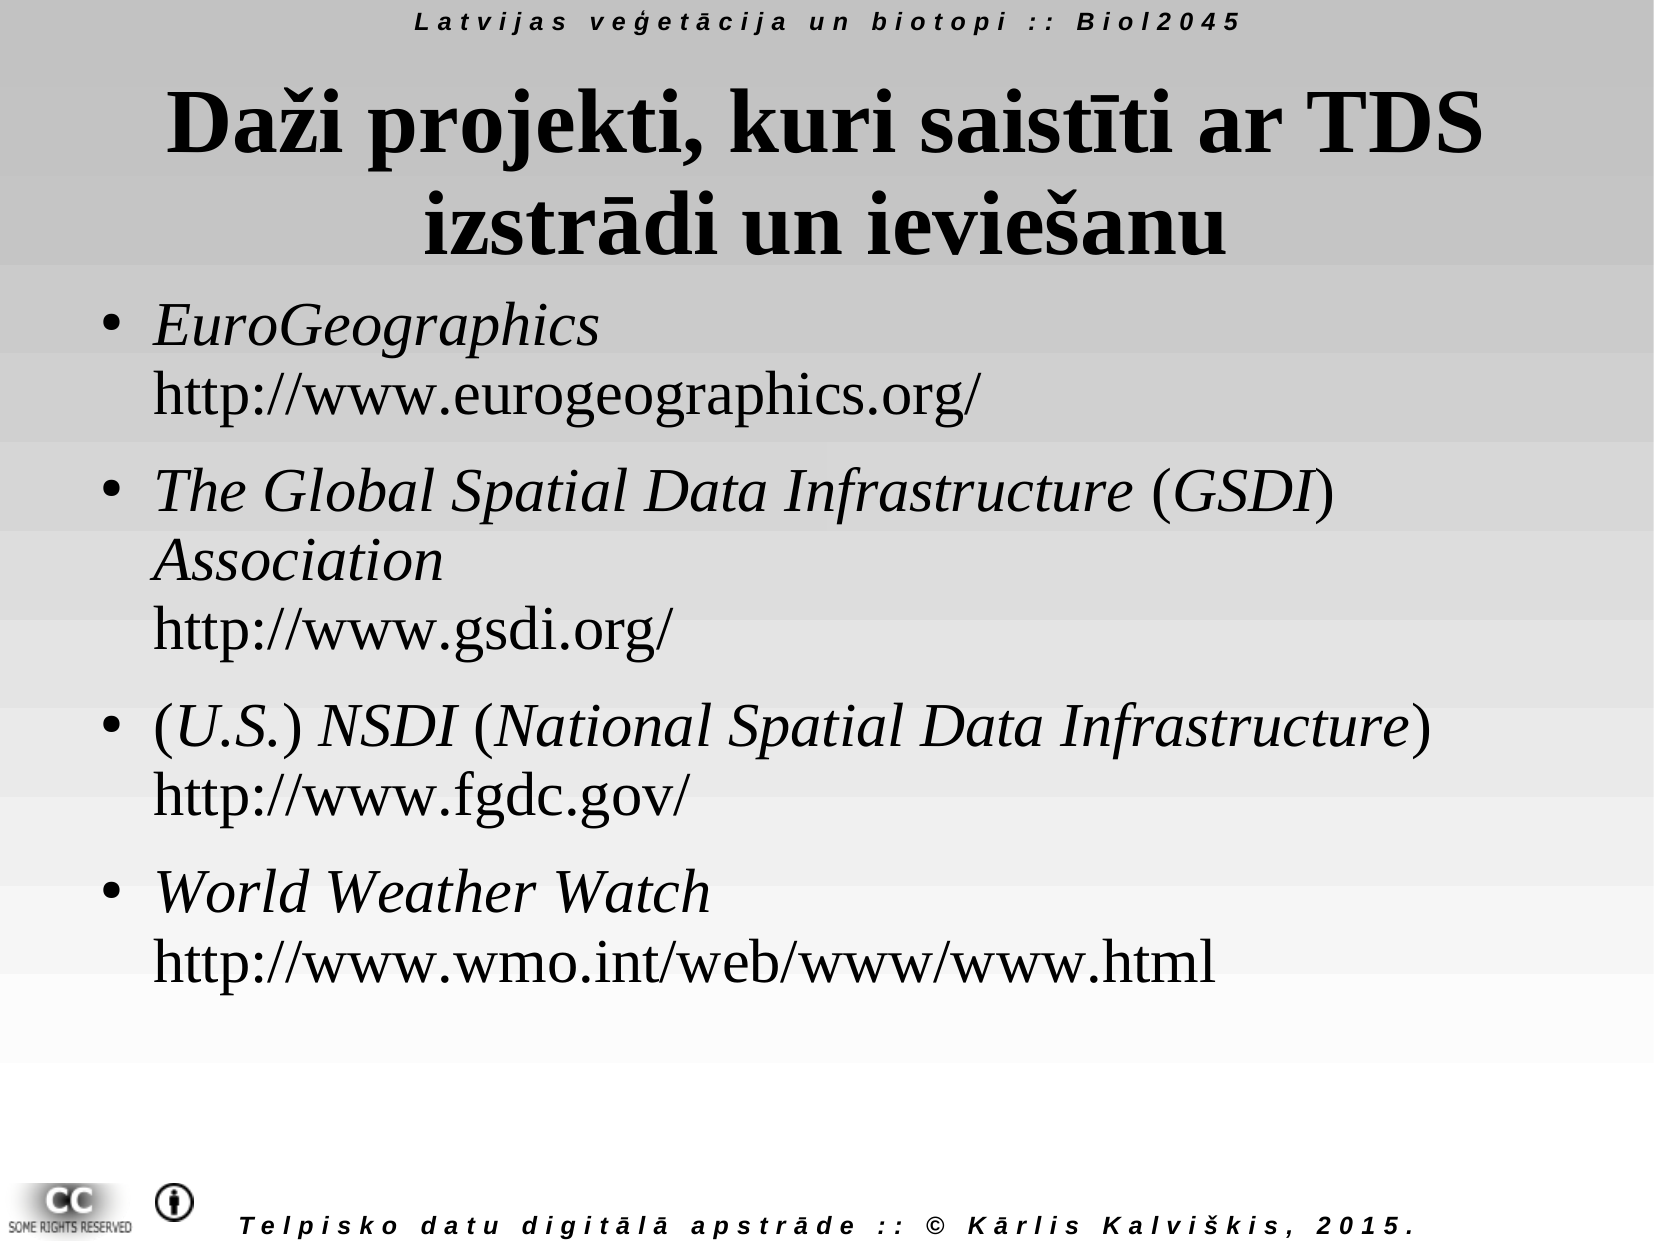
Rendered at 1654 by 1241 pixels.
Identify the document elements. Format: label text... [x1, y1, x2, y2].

title Daži projekti, kuri saistīti ar TDS izstrādi un ieviešanu [29, 49, 1625, 296]
picture [0, 0, 1654, 1241]
list EuroGeographics http://www.eurogeographics.org/ The Global Spatial Data Infrastructure (GSDI) Association http://www.gsdi.org/ (U.S.) NSDI (National Spatial Data Infrastructure) http://www.fgdc.gov/ World Weather Watch http://www.wmo.int/web/www/www.html [82, 289, 1571, 1113]
